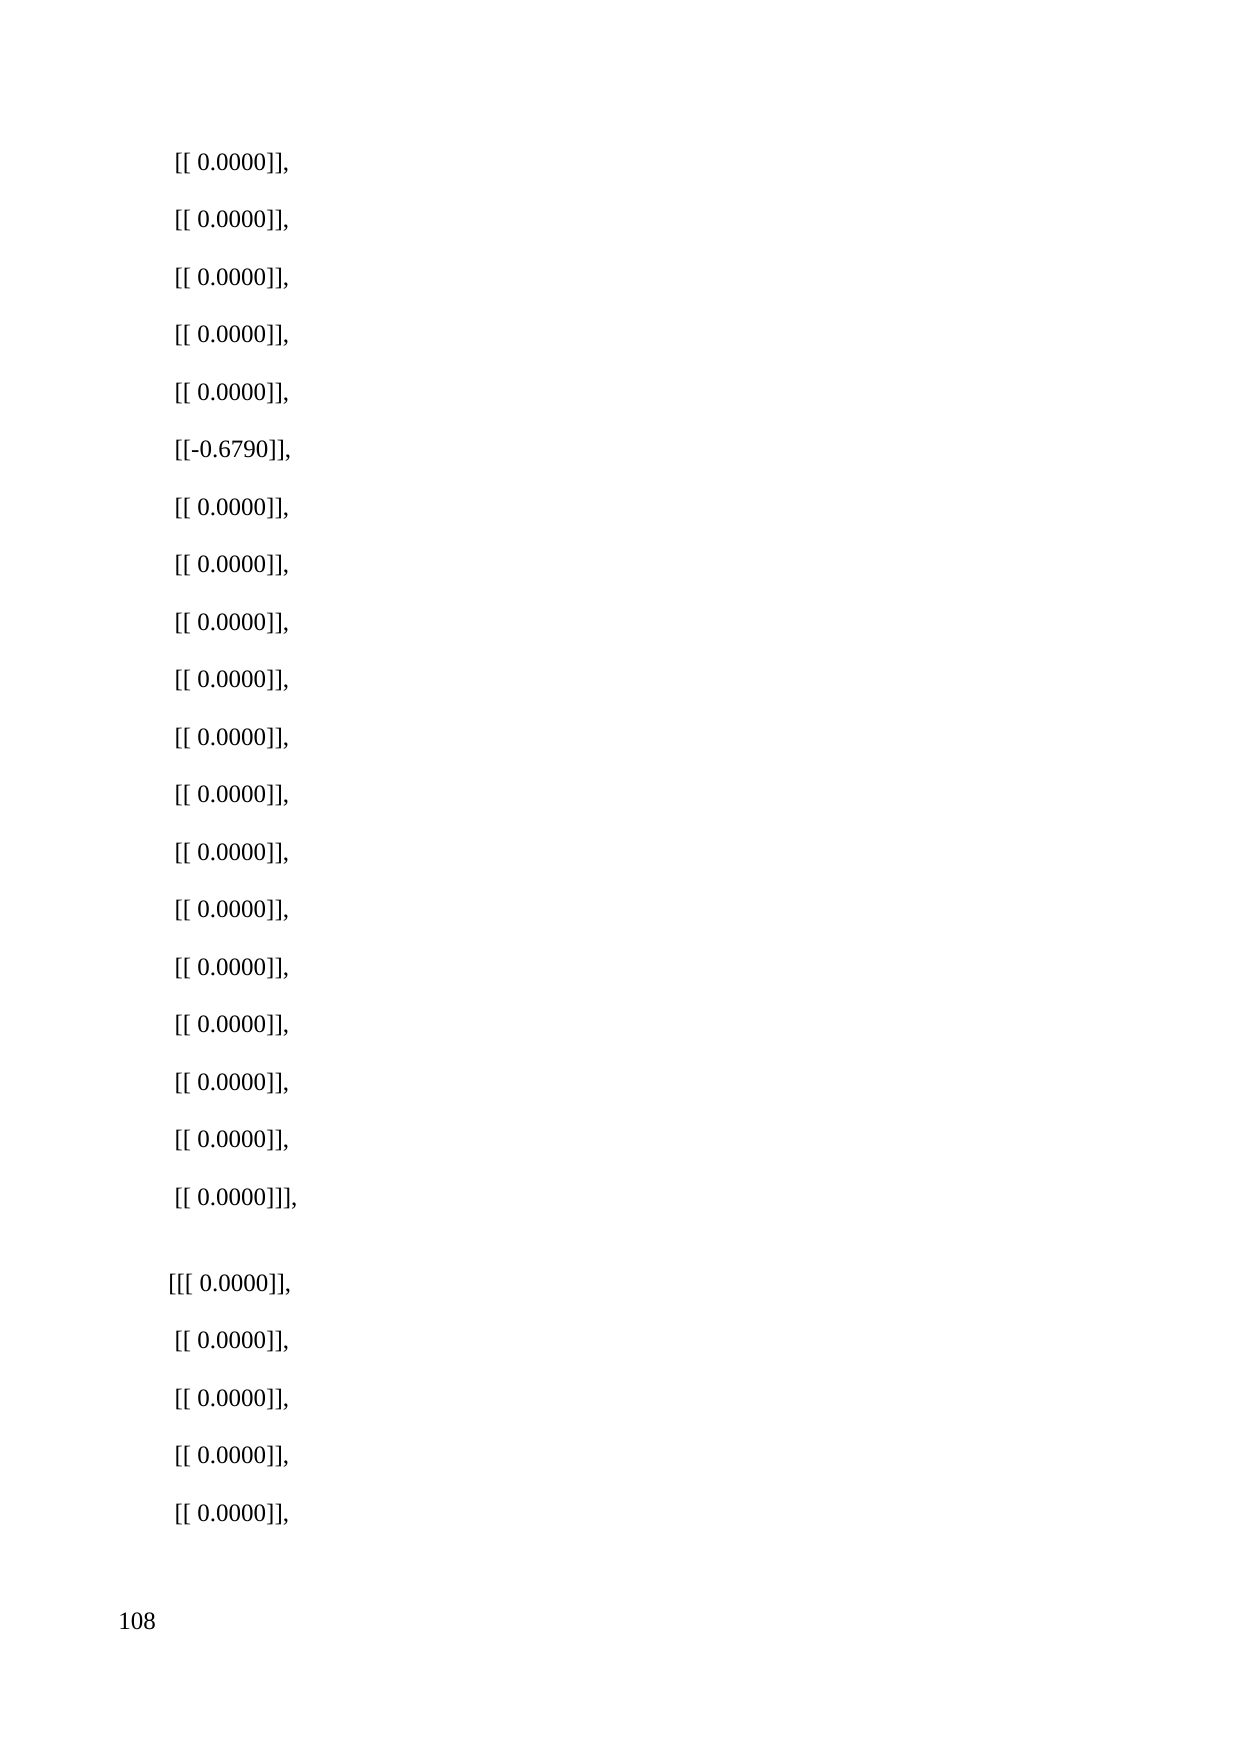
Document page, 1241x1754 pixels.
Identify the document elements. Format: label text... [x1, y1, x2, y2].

text [[ 0.0000]], [118, 549, 1122, 578]
text [[ 0.0000]], [118, 262, 1122, 291]
text [[ 0.0000]], [118, 147, 1122, 176]
text [[ 0.0000]], [118, 1383, 1122, 1412]
text [[-0.6790]], [118, 434, 1122, 463]
text [[ 0.0000]], [118, 1124, 1122, 1153]
text [[ 0.0000]], [118, 1498, 1122, 1527]
text [[ 0.0000]], [118, 837, 1122, 866]
text [[ 0.0000]], [118, 664, 1122, 693]
text [[ 0.0000]], [118, 1326, 1122, 1354]
text [[ 0.0000]], [118, 952, 1122, 981]
text [[ 0.0000]]], [118, 1182, 1122, 1211]
text [[ 0.0000]], [118, 204, 1122, 233]
text [[ 0.0000]], [118, 377, 1122, 406]
text [[ 0.0000]], [118, 607, 1122, 636]
text [[ 0.0000]], [118, 1441, 1122, 1469]
text [[ 0.0000]], [118, 1067, 1122, 1096]
text [[ 0.0000]], [118, 894, 1122, 923]
text [[ 0.0000]], [118, 722, 1122, 751]
text [[ 0.0000]], [118, 1009, 1122, 1038]
text [[ 0.0000]], [118, 492, 1122, 521]
text [[ 0.0000]], [118, 779, 1122, 808]
text [[[ 0.0000]], [118, 1268, 1122, 1297]
text [[ 0.0000]], [118, 319, 1122, 348]
